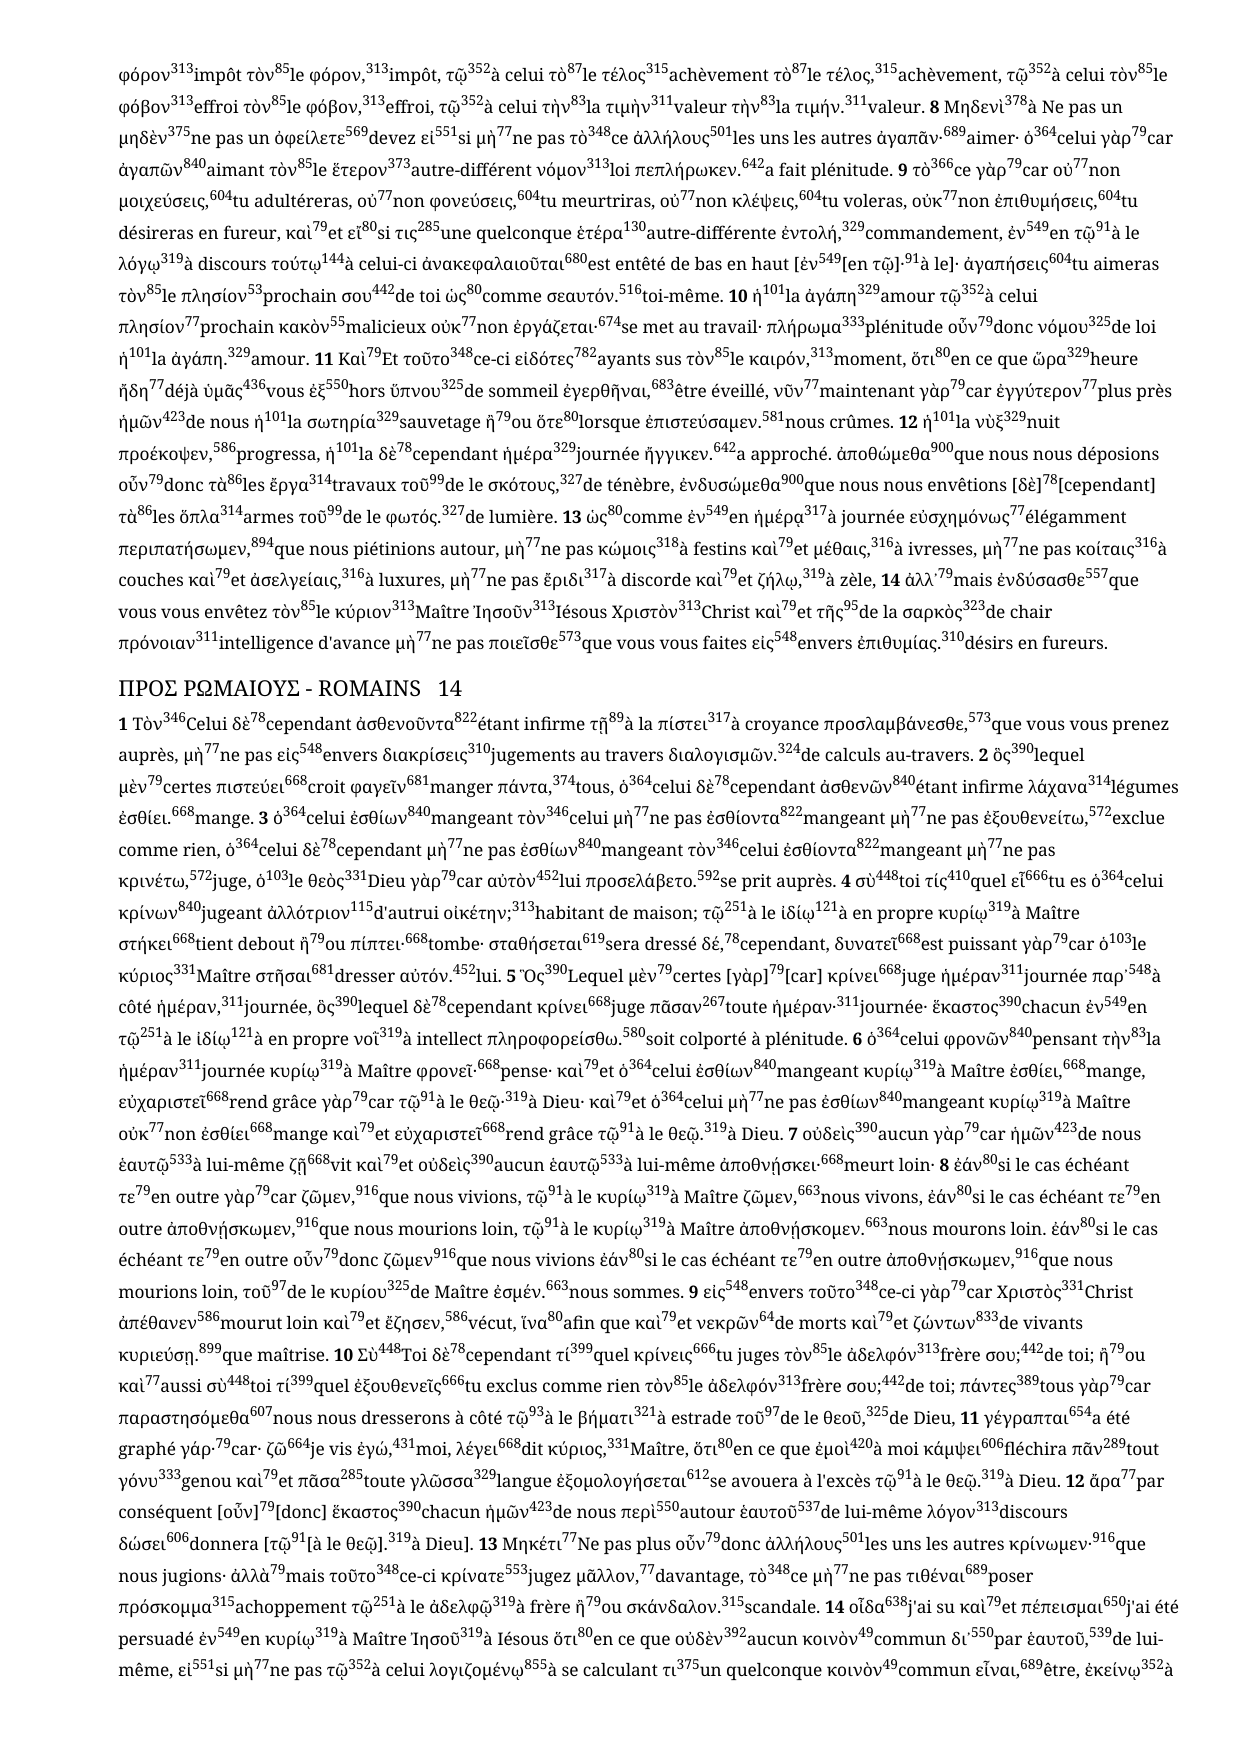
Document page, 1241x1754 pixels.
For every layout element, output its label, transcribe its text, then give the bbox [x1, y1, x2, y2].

text 1 Πᾶσα285Toute ψυχὴ329âme ἐξουσίαις316à autorités ὑπερεχούσαις825à tenantes au-dessus ὑποτασσέσθω.580soit subordonné. οὐ77non γὰρ79car ἔστιν668est ἐξουσία329autorité εἰ551si μὴ77ne pas ὑπὸ550sous θεοῦ,325de Dieu, αἱ361celles δὲ78cependant οὖσαι837étantes ὑπὸ550sous θεοῦ325de Dieu τεταγμέναι810ayantes étées ordonnancées εἰσίν.667sont. 2 ὥστε80de sorte que ὁ364celui ἀντιτασσόμενος867se ordonnançant contre τῇ89à la ἐξουσίᾳ317à autorité τῇ89à la τοῦ97de le θεοῦ325de Dieu διαταγῇ317à commande traversante ἀνθέστηκεν,642a dressé contre, οἱ363ceux δὲ78cependant ἀνθεστηκότες782ayants dressés contre ἑαυτοῖς532à eux-mêmes κρίμα315objet de jugement λήμψονται.611se prendront. 3 οἱ102les γὰρ79car ἄρχοντες330chefs οὐκ77non εἰσὶν667sont φόβος331effroi τῷ93à le ἀγαθῷ12à bon ἔργῳ321à travail ἀλλὰ79mais τῷ93à le κακῷ.61à malicieux. θέλεις666tu veux δὲ78cependant μὴ77ne pas φοβεῖσθαι690se effrayer τὴν83la ἐξουσίαν·311autorité· τὸ87le ἀγαθὸν55bon ποίει,570fais, καὶ79et ἕξεις604tu auras ἔπαινον313surlouange ἐξ550hors αὐτῆς·462de elle· 4 θεοῦ325de Dieu γὰρ79car διάκονός331serviteur ἐστιν668est σοὶ439à toi εἰς548envers τὸ87le ἀγαθόν.55bon. ἐὰν80si le cas échéant δὲ78cependant τὸ87le κακὸν55malicieux ποιῇς,919que tu fasses, φοβοῦ·574te effraie· οὐ77non γὰρ79car εἰκῇ77sans cause τὴν83la μάχαιραν311machette φορεῖ·668colporte· θεοῦ325de Dieu γὰρ79car διάκονός331serviteur ἐστιν668est ἔκδικος47vengeur εἰς548envers ὀργὴν311colère τῷ352à celui τὸ87le κακὸν55malicieux πράσσοντι.828à pratiquant. 5 διὸ79c'est pourquoi ἀνάγκη329nécessité ὑποτάσσεσθαι,690se subordonner, οὐ77non μόνον77seulement διὰ548par le fait de τὴν83la ὀργὴν311colère ἀλλὰ79mais καὶ77aussi διὰ548par le fait de τὴν83la συνείδησιν.311conscience. 6 διὰ548par le fait de τοῦτο348ce-ci γὰρ79car καὶ77aussi φόρους312impôts τελεῖτε·665vous achevez· λειτουργοὶ330liturges γὰρ79car θεοῦ325de Dieu εἰσιν667sont εἰς548envers αὐτὸ348même τοῦτο140ce-ci προσκαρτεροῦντες.839endurants auprès. 7 ἀπόδοτε553redonnez πᾶσιν377à tous τὰς82les ὀφειλάς,310débits, τῷ352à celui τὸν85le φόρον313impôt τὸν85le φόρον,313impôt, τῷ352à celui τὸ87le τέλος315achèvement τὸ87le τέλος,315achèvement, τῷ352à celui τὸν85le φόβον313effroi τὸν85le φόβον,313effroi, τῷ352à celui τὴν83la τιμὴν311valeur τὴν83la τιμήν.311valeur. 8 Μηδενὶ378à Ne pas un μηδὲν375ne pas un ὀφείλετε569devez εἰ551si μὴ77ne pas τὸ348ce ἀλλήλους501les uns les autres ἀγαπᾶν·689aimer· ὁ364celui γὰρ79car ἀγαπῶν840aimant τὸν85le ἕτερον373autre-différent νόμον313loi πεπλήρωκεν.642a fait plénitude. 9 τὸ366ce γὰρ79car οὐ77non μοιχεύσεις,604tu adultéreras, οὐ77non φονεύσεις,604tu meurtriras, οὐ77non κλέψεις,604tu voleras, οὐκ77non ἐπιθυμήσεις,604tu désireras en fureur, καὶ79et εἴ80si τις285une quelconque ἑτέρα130autre-différente ἐντολή,329commandement, ἐν549en τῷ91à le λόγῳ319à discours τούτῳ144à celui-ci ἀνακεφαλαιοῦται680est entêté de bas en haut [ἐν549[en τῷ]·91à le]· ἀγαπήσεις604tu aimeras τὸν85le πλησίον53prochain σου442de toi ὡς80comme σεαυτόν.516toi-même. 10 ἡ101la ἀγάπη329amour τῷ352à celui πλησίον77prochain κακὸν55malicieux οὐκ77non ἐργάζεται·674se met au travail· πλήρωμα333plénitude οὖν79donc νόμου325de loi ἡ101la ἀγάπη.329amour. 11 Καὶ79Et τοῦτο348ce-ci εἰδότες782ayants sus τὸν85le καιρόν,313moment, ὅτι80en ce que ὥρα329heure ἤδη77déjà ὑμᾶς436vous ἐξ550hors ὕπνου325de sommeil ἐγερθῆναι,683être éveillé, νῦν77maintenant γὰρ79car ἐγγύτερον77plus près ἡμῶν423de nous ἡ101la σωτηρία329sauvetage ἢ79ou ὅτε80lorsque ἐπιστεύσαμεν.581nous crûmes. 12 ἡ101la νὺξ329nuit προέκοψεν,586progressa, ἡ101la δὲ78cependant ἡμέρα329journée ἤγγικεν.642a approché. ἀποθώμεθα900que nous nous déposions οὖν79donc τὰ86les ἔργα314travaux τοῦ99de le σκότους,327de ténèbre, ἐνδυσώμεθα900que nous nous envêtions [δὲ]78[cependant] τὰ86les ὅπλα314armes τοῦ99de le φωτός.327de lumière. 13 ὡς80comme ἐν549en ἡμέρᾳ317à journée εὐσχημόνως77élégamment περιπατήσωμεν,894que nous piétinions autour, μὴ77ne pas κώμοις318à festins καὶ79et μέθαις,316à ivresses, μὴ77ne pas κοίταις316à couches καὶ79et ἀσελγείαις,316à luxures, μὴ77ne pas ἔριδι317à discorde καὶ79et ζήλῳ,319à zèle, 14 ἀλλ᾽79mais ἐνδύσασθε557que vous vous envêtez τὸν85le κύριον313Maître Ἰησοῦν313Iésous Χριστὸν313Christ καὶ79et τῆς95de la σαρκὸς323de chair πρόνοιαν311intelligence d'avance μὴ77ne pas ποιεῖσθε573que vous vous faites εἰς548envers ἐπιθυμίας.310désirs en fureurs. [118, 59, 1181, 655]
text 1 Τὸν346Celui δὲ78cependant ἀσθενοῦντα822étant infirme τῇ89à la πίστει317à croyance προσλαμβάνεσθε,573que vous vous prenez auprès, μὴ77ne pas εἰς548envers διακρίσεις310jugements au travers διαλογισμῶν.324de calculs au-travers. 2 ὃς390lequel μὲν79certes πιστεύει668croit φαγεῖν681manger πάντα,374tous, ὁ364celui δὲ78cependant ἀσθενῶν840étant infirme λάχανα314légumes ἐσθίει.668mange. 3 ὁ364celui ἐσθίων840mangeant τὸν346celui μὴ77ne pas ἐσθίοντα822mangeant μὴ77ne pas ἐξουθενείτω,572exclue comme rien, ὁ364celui δὲ78cependant μὴ77ne pas ἐσθίων840mangeant τὸν346celui ἐσθίοντα822mangeant μὴ77ne pas κρινέτω,572juge, ὁ103le θεὸς331Dieu γὰρ79car αὐτὸν452lui προσελάβετο.592se prit auprès. 4 σὺ448toi τίς410quel εἶ666tu es ὁ364celui κρίνων840jugeant ἀλλότριον115d'autrui οἰκέτην;313habitant de maison; τῷ251à le ἰδίῳ121à en propre κυρίῳ319à Maître στήκει668tient debout ἢ79ou πίπτει·668tombe· σταθήσεται619sera dressé δέ,78cependant, δυνατεῖ668est puissant γὰρ79car ὁ103le κύριος331Maître στῆσαι681dresser αὐτόν.452lui. 5 Ὃς390Lequel μὲν79certes [γὰρ]79[car] κρίνει668juge ἡμέραν311journée παρ᾽548à côté ἡμέραν,311journée, ὃς390lequel δὲ78cependant κρίνει668juge πᾶσαν267toute ἡμέραν·311journée· ἕκαστος390chacun ἐν549en τῷ251à le ἰδίῳ121à en propre νοῒ319à intellect πληροφορείσθω.580soit colporté à plénitude. 6 ὁ364celui φρονῶν840pensant τὴν83la ἡμέραν311journée κυρίῳ319à Maître φρονεῖ·668pense· καὶ79et ὁ364celui ἐσθίων840mangeant κυρίῳ319à Maître ἐσθίει,668mange, εὐχαριστεῖ668rend grâce γὰρ79car τῷ91à le θεῷ·319à Dieu· καὶ79et ὁ364celui μὴ77ne pas ἐσθίων840mangeant κυρίῳ319à Maître οὐκ77non ἐσθίει668mange καὶ79et εὐχαριστεῖ668rend grâce τῷ91à le θεῷ.319à Dieu. 7 οὐδεὶς390aucun γὰρ79car ἡμῶν423de nous ἑαυτῷ533à lui-même ζῇ668vit καὶ79et οὐδεὶς390aucun ἑαυτῷ533à lui-même ἀποθνῄσκει·668meurt loin· 8 ἐάν80si le cas échéant τε79en outre γὰρ79car ζῶμεν,916que nous vivions, τῷ91à le κυρίῳ319à Maître ζῶμεν,663nous vivons, ἐάν80si le cas échéant τε79en outre ἀποθνῄσκωμεν,916que nous mourions loin, τῷ91à le κυρίῳ319à Maître ἀποθνῄσκομεν.663nous mourons loin. ἐάν80si le cas échéant τε79en outre οὖν79donc ζῶμεν916que nous vivions ἐάν80si le cas échéant τε79en outre ἀποθνῄσκωμεν,916que nous mourions loin, τοῦ97de le κυρίου325de Maître ἐσμέν.663nous sommes. 9 εἰς548envers τοῦτο348ce-ci γὰρ79car Χριστὸς331Christ ἀπέθανεν586mourut loin καὶ79et ἔζησεν,586vécut, ἵνα80afin que καὶ79et νεκρῶν64de morts καὶ79et ζώντων833de vivants κυριεύσῃ.899que maîtrise. 10 Σὺ448Toi δὲ78cependant τί399quel κρίνεις666tu juges τὸν85le ἀδελφόν313frère σου;442de toi; ἢ79ou καὶ77aussi σὺ448toi τί399quel ἐξουθενεῖς666tu exclus comme rien τὸν85le ἀδελφόν313frère σου;442de toi; πάντες389tous γὰρ79car παραστησόμεθα607nous nous dresserons à côté τῷ93à le βήματι321à estrade τοῦ97de le θεοῦ,325de Dieu, 11 γέγραπται654a été graphé γάρ·79car· ζῶ664je vis ἐγώ,431moi, λέγει668dit κύριος,331Maître, ὅτι80en ce que ἐμοὶ420à moi κάμψει606fléchira πᾶν289tout γόνυ333genou καὶ79et πᾶσα285toute γλῶσσα329langue ἐξομολογήσεται612se avouera à l'excès τῷ91à le θεῷ.319à Dieu. 12 ἄρα77par conséquent [οὖν]79[donc] ἕκαστος390chacun ἡμῶν423de nous περὶ550autour ἑαυτοῦ537de lui-même λόγον313discours δώσει606donnera [τῷ91[à le θεῷ].319à Dieu]. 13 Μηκέτι77Ne pas plus οὖν79donc ἀλλήλους501les uns les autres κρίνωμεν·916que nous jugions· ἀλλὰ79mais τοῦτο348ce-ci κρίνατε553jugez μᾶλλον,77davantage, τὸ348ce μὴ77ne pas τιθέναι689poser πρόσκομμα315achoppement τῷ251à le ἀδελφῷ319à frère ἢ79ou σκάνδαλον.315scandale. 14 οἶδα638j'ai su καὶ79et πέπεισμαι650j'ai été persuadé ἐν549en κυρίῳ319à Maître Ἰησοῦ319à Iésous ὅτι80en ce que οὐδὲν392aucun κοινὸν49commun δι᾽550par ἑαυτοῦ,539de lui-même, εἰ551si μὴ77ne pas τῷ352à celui λογιζομένῳ855à se calculant τι375un quelconque κοινὸν49commun εἶναι,689être, ἐκείνῳ352à celui-là κοινόν.49commun. 15 εἰ80si γὰρ79car διὰ548par le fait de βρῶμα315aliment ὁ103le ἀδελφός331frère σου442de toi λυπεῖται,680est attristé, οὐκέτι77non plus κατὰ548selon ἀγάπην311amour περιπατεῖς·666tu piétines autour· μὴ77ne pas τῷ93à le βρώματί321à aliment σου442de toi ἐκεῖνον346celui-là ἀπόλλυε570dépéris ὑπὲρ550au-dessus οὗ492de lequel Χριστὸς331Christ ἀπέθανεν.586mourut loin. 16 μὴ77ne pas βλασφημείσθω580soit blasphémé οὖν79donc ὑμῶν441de vous τὸ87le ἀγαθόν.55bon. 17 οὐ77non γάρ79car ἐστιν668est ἡ101la βασιλεία329royauté τοῦ97de le θεοῦ325de Dieu βρῶσις329consommation καὶ79et πόσις329boisson ἀλλὰ79mais δικαιοσύνη329justice καὶ79et εἰρήνη329paix καὶ79et χαρὰ329joie ἐν549en πνεύματι321à souffle ἁγίῳ·12à saint· 18 ὁ364celui γὰρ79car ἐν549en τούτῳ354à ce-ci δουλεύων840étant esclave τῷ91à le Χριστῷ319à Christ εὐάρεστος47bien agréable τῷ91à le θεῷ319à Dieu καὶ79et δόκιμος47approuvé τοῖς90à les ἀνθρώποις.318à êtres humains. 19 Ἄρα77Par conséquent οὖν79donc τὰ347ces τῆς95de la εἰρήνης323de paix διώκωμεν916que nous poursuivions καὶ79et τὰ347ces τῆς95de la οἰκοδομῆς323de édification en maison τῆς356de celle εἰς548envers ἀλλήλους.501les uns les autres. 20 μὴ77ne pas ἕνεκεν552à cause βρώματος327de aliment κατάλυε570délie vers le bas τὸ87le ἔργον315travail τοῦ97de le θεοῦ.325de Dieu. πάντα391tous μὲν77certes καθαρά,48purs, ἀλλὰ79mais κακὸν49malicieux τῷ91à le ἀνθρώπῳ319à être humain τῷ352à celui διὰ550par προσκόμματος327de achoppement ἐσθίοντι.828à mangeant. 21 καλὸν49beau τὸ366ce μὴ77ne pas φαγεῖν681manger κρέα314viandes μηδὲ79ni cependant πιεῖν681boire οἶνον313vin μηδὲ79ni cependant ἐν549en ᾧ488à lequel ὁ103le ἀδελφός331frère σου442de toi προσκόπτει668achoppe ἢ79ou σκανδαλίζεται,680est scandalisé, ἢ79ou ἀσθενεῖ·668est infirme· 22 σὺ448toi πίστιν311croyance [ἣν]478[laquelle] ἔχεις666tu as κατὰ548selon σεαυτὸν516toi-même ἔχε570aie ἐνώπιον552en devant τοῦ97de le θεοῦ.325de Dieu. μακάριος47bienheureux ὁ364celui μὴ77ne pas κρίνων840jugeant ἑαυτὸν528lui-même ἐν549en ᾧ488à lequel δοκιμάζει·668éprouve· 23 ὁ364celui δὲ78cependant διακρινόμενος867se jugeant à travers ἐὰν80si le cas échéant φάγῃ899que mange κατακέκριται,654a été jugé contre, ὅτι80en ce que οὐκ77non ἐκ550hors πίστεως·323de croyance· πᾶν392tout δὲ78cependant ὃ500lequel οὐκ77non ἐκ550hors πίστεως323de croyance ἁμαρτία329faute ἐστίν.668est. [118, 707, 1181, 1682]
text ΠΡΟΣ ΡΩΜΑΙΟΥΣ - ROMAINS 14 [118, 673, 1181, 703]
